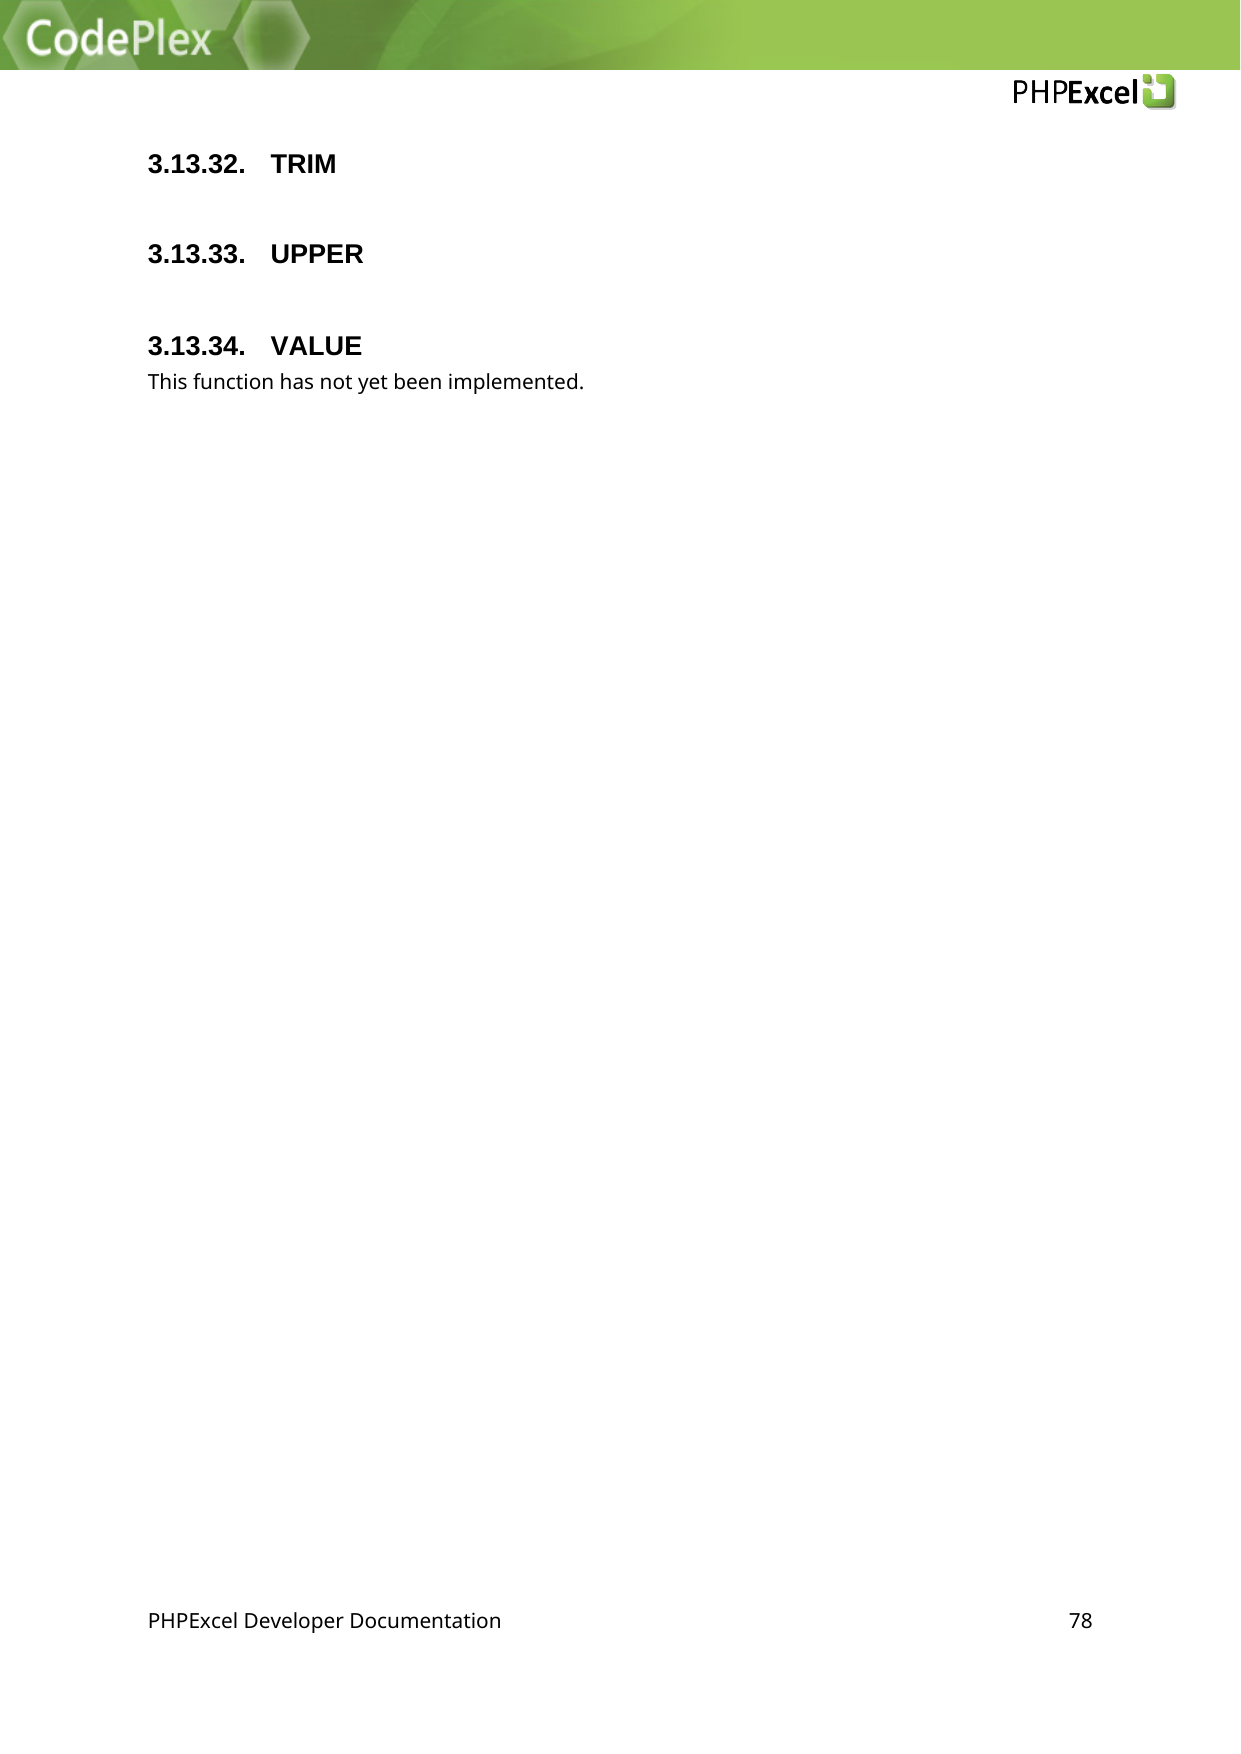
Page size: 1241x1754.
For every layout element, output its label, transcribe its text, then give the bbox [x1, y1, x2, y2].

text This function has not yet been implemented. [148, 367, 1093, 395]
subtitle TRIM [148, 148, 1093, 179]
subtitle VALUE [148, 329, 1093, 361]
subtitle UPPER [148, 238, 1093, 270]
